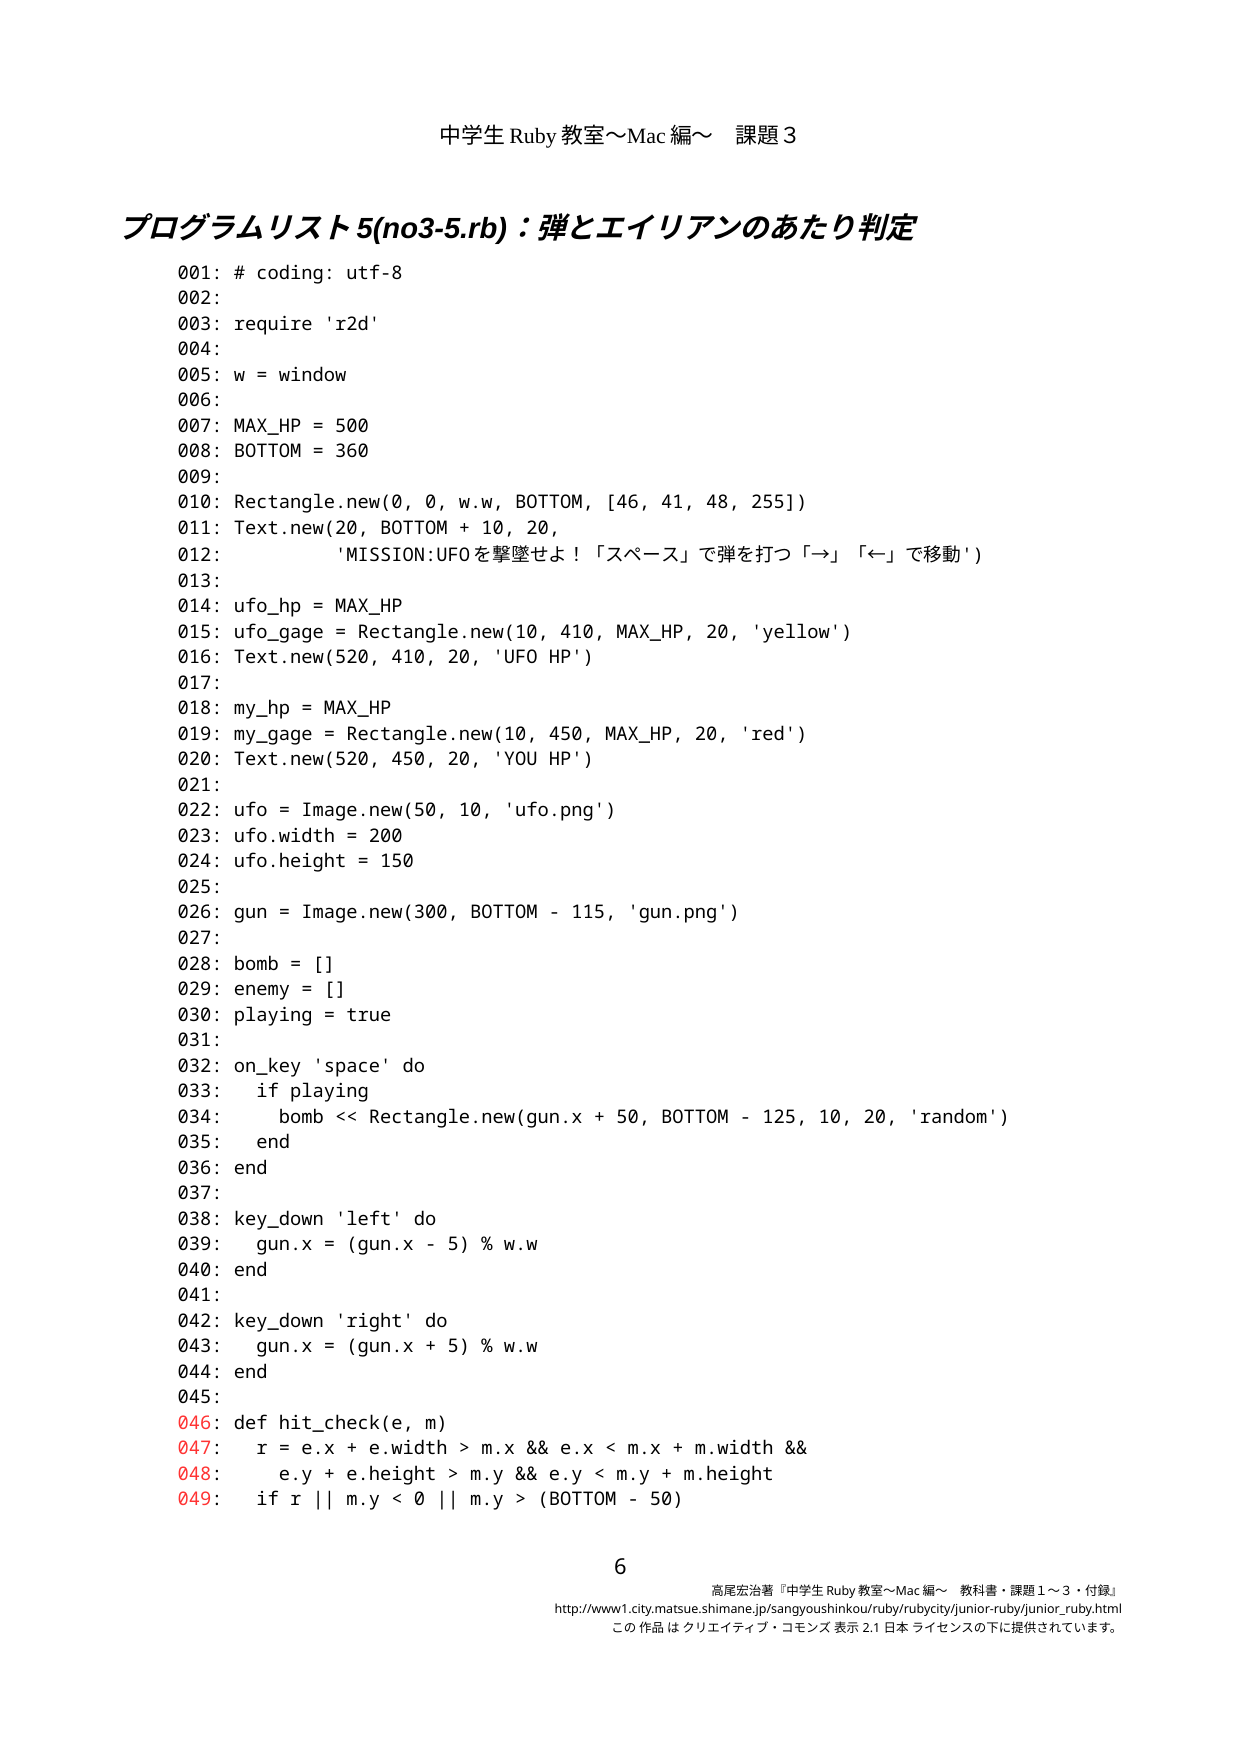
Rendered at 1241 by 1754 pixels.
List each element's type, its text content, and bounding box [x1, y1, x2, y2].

text 044: end [177, 1358, 1122, 1384]
text 007: MAX_HP = 500 [177, 412, 1122, 438]
text 045: [177, 1384, 1122, 1409]
text 041: [177, 1282, 1122, 1307]
text 001: # coding: utf-8 [177, 259, 1122, 284]
text 002: [177, 284, 1122, 310]
text 039: gun.x = (gun.x - 5) % w.w [177, 1231, 1122, 1256]
text 019: my_gage = Rectangle.new(10, 450, MAX_HP, 20, 'red') [177, 720, 1122, 746]
text 024: ufo.height = 150 [177, 848, 1122, 873]
text 013: [177, 567, 1122, 592]
text 021: [177, 771, 1122, 797]
text 047: r = e.x + e.width > m.x && e.x < m.x + m.width && [177, 1435, 1122, 1460]
text 036: end [177, 1154, 1122, 1179]
text 035: end [177, 1128, 1122, 1154]
text 004: [177, 336, 1122, 361]
text 025: [177, 873, 1122, 899]
text 033: if playing [177, 1077, 1122, 1103]
text 031: [177, 1026, 1122, 1052]
text 040: end [177, 1256, 1122, 1282]
text 020: Text.new(520, 450, 20, 'YOU HP') [177, 746, 1122, 771]
subtitle プログラムリスト5(no3-5.rb)：弾とエイリアンのあたり判定 [118, 204, 1122, 247]
text 026: gun = Image.new(300, BOTTOM - 115, 'gun.png') [177, 899, 1122, 924]
text 018: my_hp = MAX_HP [177, 694, 1122, 720]
text 027: [177, 924, 1122, 950]
text 037: [177, 1179, 1122, 1205]
text 006: [177, 387, 1122, 412]
text 048: e.y + e.height > m.y && e.y < m.y + m.height [177, 1460, 1122, 1486]
text 043: gun.x = (gun.x + 5) % w.w [177, 1333, 1122, 1358]
text 023: ufo.width = 200 [177, 822, 1122, 848]
text 032: on_key 'space' do [177, 1052, 1122, 1077]
text 028: bomb = [] [177, 950, 1122, 975]
text 034: bomb << Rectangle.new(gun.x + 50, BOTTOM - 125, 10, 20, 'random') [177, 1103, 1122, 1128]
text 046: def hit_check(e, m) [177, 1409, 1122, 1435]
text 042: key_down 'right' do [177, 1307, 1122, 1333]
text 012: 'MISSION:UFOを撃墜せよ！「スペース」で弾を打つ「→」「←」で移動') [177, 540, 1122, 567]
text 011: Text.new(20, BOTTOM + 10, 20, [177, 514, 1122, 540]
text 029: enemy = [] [177, 975, 1122, 1001]
text 014: ufo_hp = MAX_HP [177, 592, 1122, 618]
text 017: [177, 669, 1122, 694]
text 010: Rectangle.new(0, 0, w.w, BOTTOM, [46, 41, 48, 255]) [177, 489, 1122, 514]
text 022: ufo = Image.new(50, 10, 'ufo.png') [177, 797, 1122, 822]
text 008: BOTTOM = 360 [177, 438, 1122, 463]
text 015: ufo_gage = Rectangle.new(10, 410, MAX_HP, 20, 'yellow') [177, 618, 1122, 643]
text 009: [177, 463, 1122, 489]
text 030: playing = true [177, 1001, 1122, 1026]
text 038: key_down 'left' do [177, 1205, 1122, 1231]
text 016: Text.new(520, 410, 20, 'UFO HP') [177, 643, 1122, 669]
text 049: if r || m.y < 0 || m.y > (BOTTOM - 50) [177, 1486, 1122, 1511]
text 003: require 'r2d' [177, 310, 1122, 336]
text 005: w = window [177, 361, 1122, 387]
